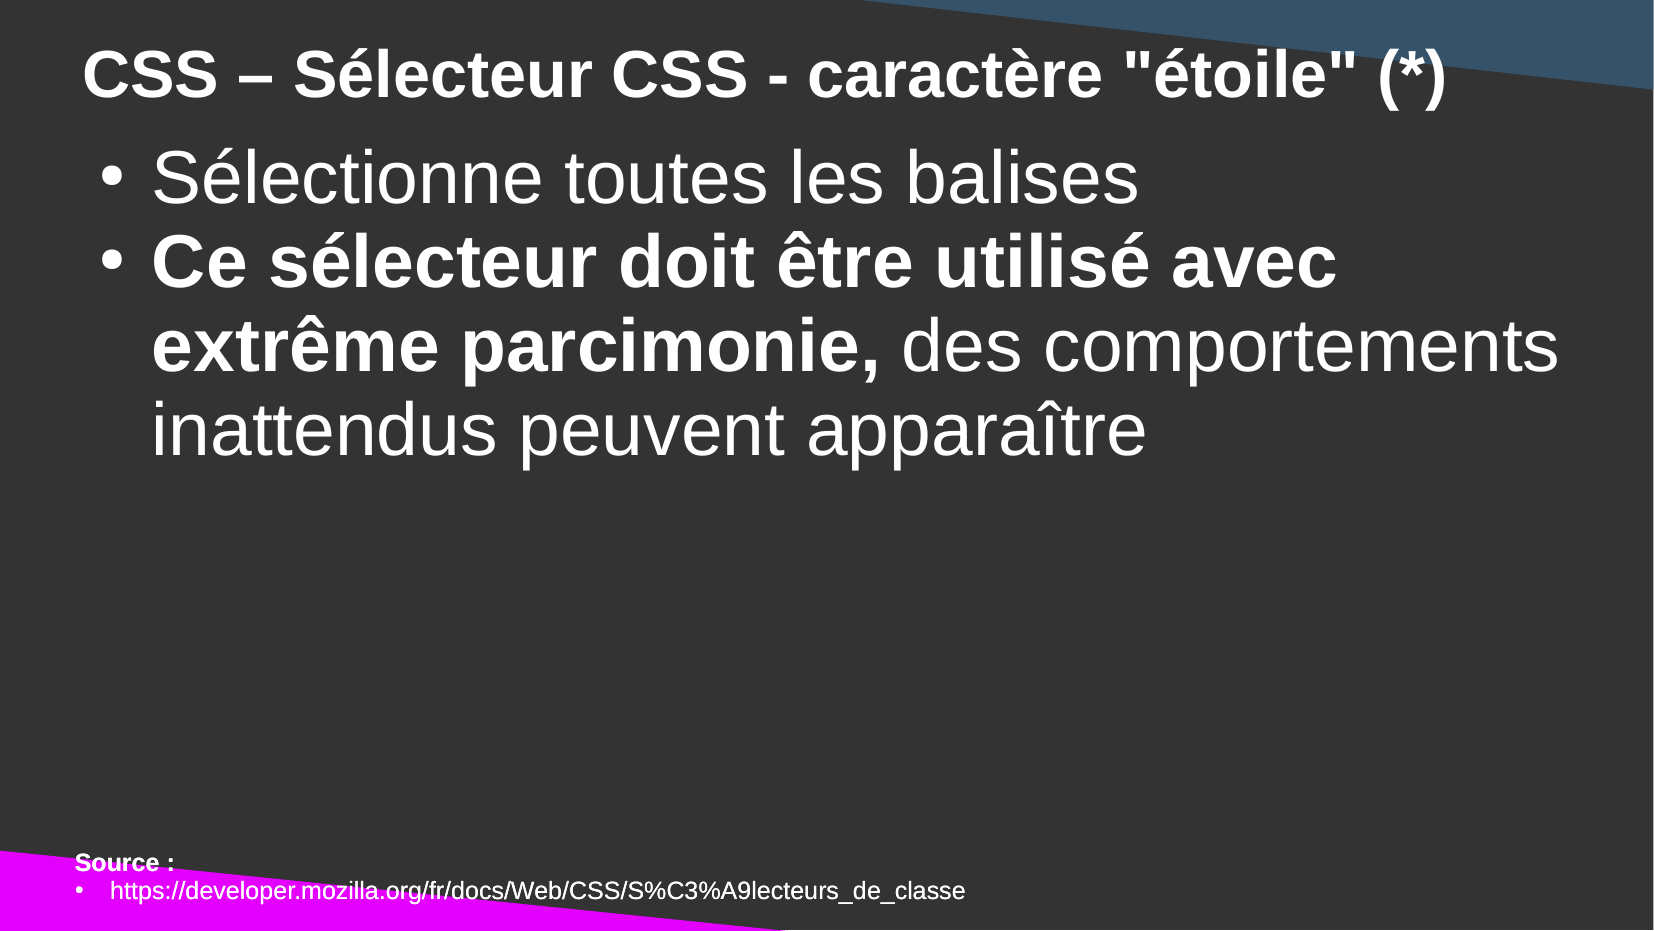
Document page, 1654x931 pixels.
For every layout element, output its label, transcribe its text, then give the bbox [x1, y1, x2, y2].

text_box [0, 850, 788, 931]
text_box Source : https://developer.mozilla.org/fr/docs/Web/CSS/S%C3%A9lecteurs_de_classe [60, 841, 1546, 913]
title CSS – Sélecteur CSS - caractère "étoile" (*) [82, 37, 1571, 114]
list Sélectionne toutes les balises Ce sélecteur doit être utilisé avec extrême parcimonie, des comportements inattendus peuvent apparaître [80, 135, 1605, 833]
text_box [859, 0, 1654, 90]
